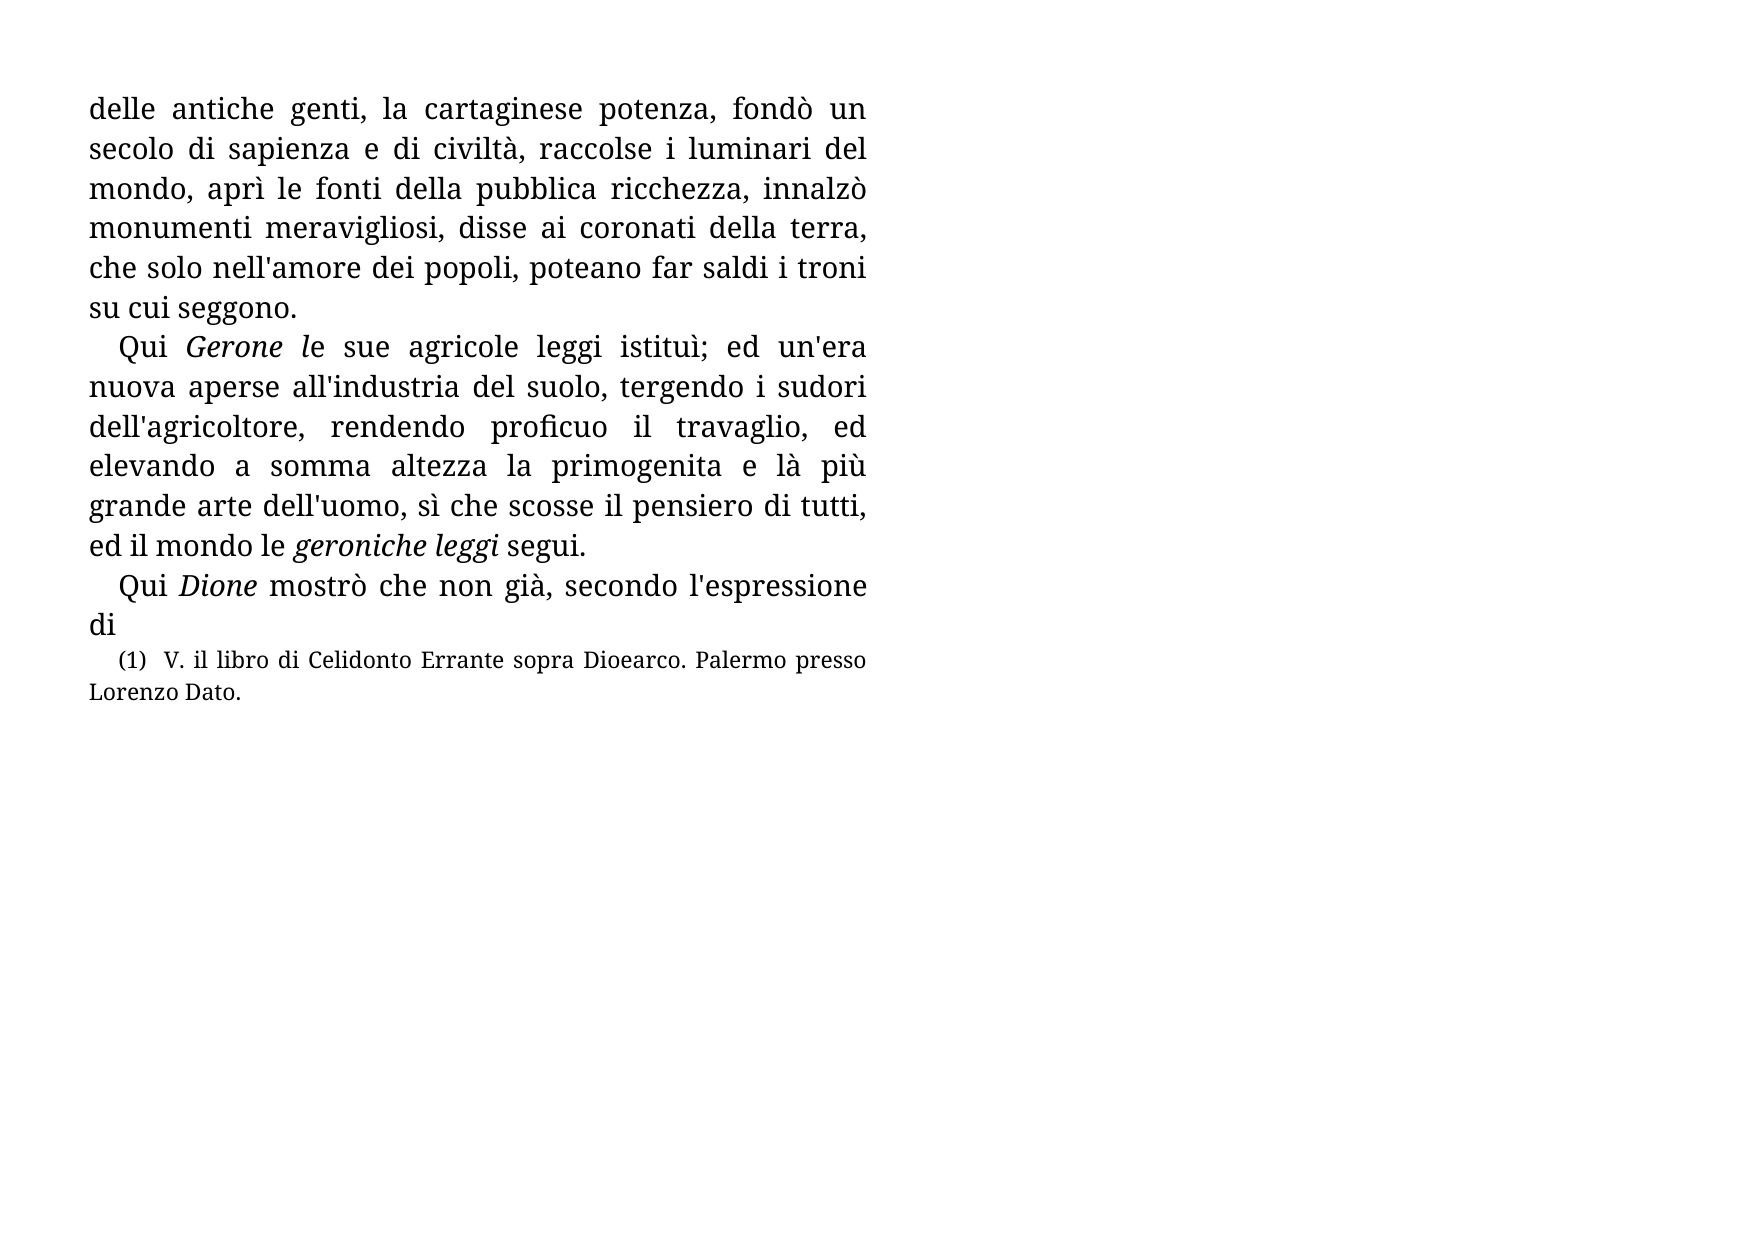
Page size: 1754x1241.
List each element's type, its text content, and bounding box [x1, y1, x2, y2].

text delle antiche genti, la cartaginese potenza, fondò un secolo di sapienza e di civiltà, raccolse i luminari del mondo, aprì le fonti della pubblica ricchezza, innalzò monumenti meravigliosi, disse ai coronati della terra, che solo nell'amore dei popoli, poteano far saldi i troni su cui seggono. [88, 88, 868, 327]
text Qui Dione mostrò che non già, secondo l'espressione di [88, 565, 868, 644]
list V. il libro di Celidonto Errante sopra Dioearco. Palermo presso Lorenzo Dato. [88, 644, 868, 707]
text Qui Gerone le sue agricole leggi istituì; ed un'era nuova aperse all'industria del suolo, tergendo i sudori dell'agricoltore, rendendo proficuo il travaglio, ed elevando a somma altezza la primogenita e là più grande arte dell'uomo, sì che scosse il pensiero di tutti, ed il mondo le geroniche leggi segui. [88, 327, 868, 565]
